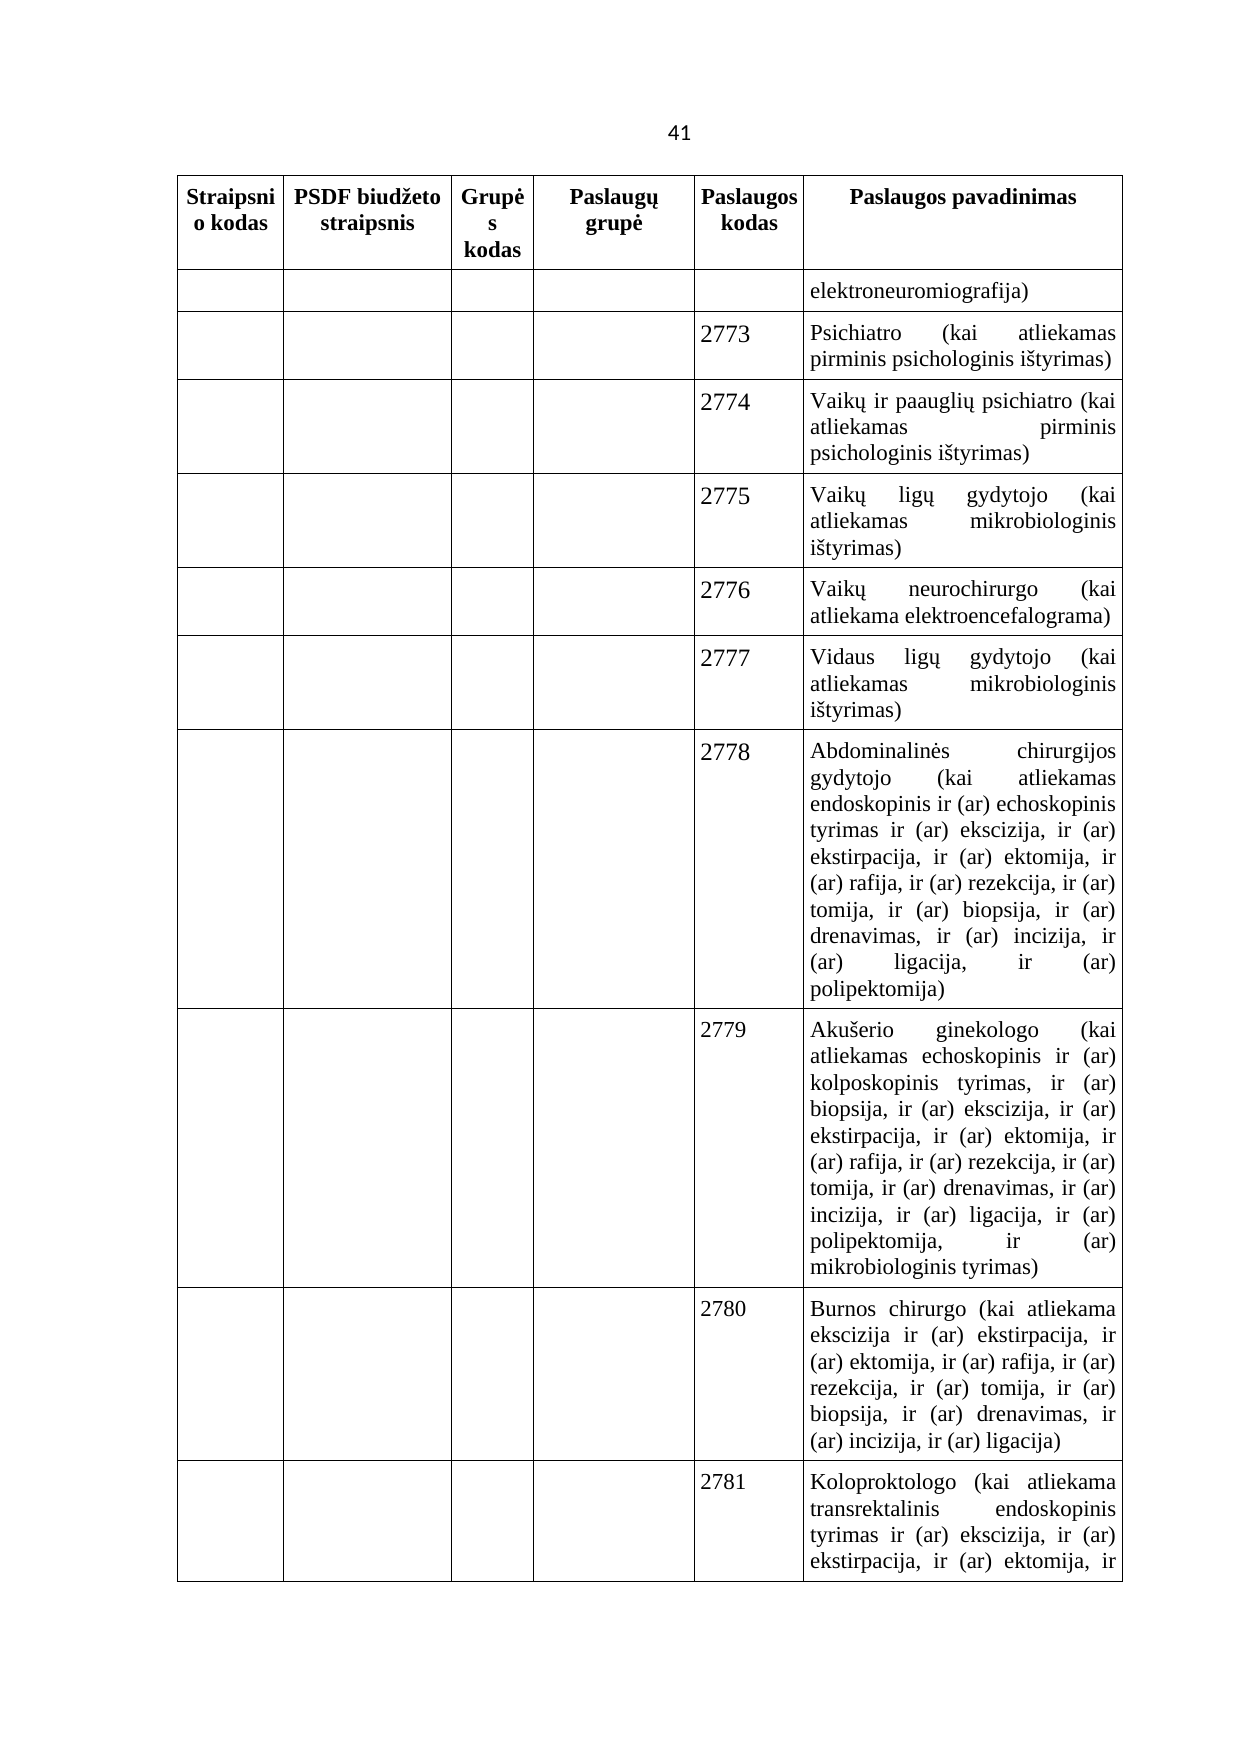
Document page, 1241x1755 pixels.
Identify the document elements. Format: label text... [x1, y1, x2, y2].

table_cell [284, 312, 451, 379]
table_cell [178, 568, 283, 635]
table_cell [178, 730, 283, 1008]
table_cell 2779 [695, 1009, 803, 1287]
table_cell [178, 1288, 283, 1460]
table_cell [452, 312, 533, 379]
table_cell [284, 730, 451, 1008]
table_cell [452, 636, 533, 729]
table_cell Abdominalinės chirurgijos gydytojo (kai atliekamas endoskopinis ir (ar) echoskopinis tyrimas ir (ar) ekscizija, ir (ar) ekstirpacija, ir (ar) ektomija, ir (ar) rafija, ir (ar) rezekcija, ir (ar) tomija, ir (ar) biopsija, ir (ar) drenavimas, ir (ar) incizija, ir (ar) ligacija, ir (ar) polipektomija) [804, 730, 1122, 1008]
table_cell [178, 270, 283, 311]
table_header Paslaugos pavadinimas [804, 176, 1122, 269]
table_cell [284, 568, 451, 635]
table_cell [284, 1288, 451, 1460]
table_cell [452, 1288, 533, 1460]
table_cell [284, 1009, 451, 1287]
table_cell [178, 474, 283, 567]
table_cell 2773 [695, 312, 803, 379]
table_cell [284, 636, 451, 729]
table_cell [534, 474, 694, 567]
table_cell Psichiatro (kai atliekamas pirminis psichologinis ištyrimas) [804, 312, 1122, 379]
table_cell [178, 312, 283, 379]
table_cell [534, 568, 694, 635]
table_header Straipsnio kodas [178, 176, 283, 269]
table_cell Vaikų ligų gydytojo (kai atliekamas mikrobiologinis ištyrimas) [804, 474, 1122, 567]
table_cell [178, 636, 283, 729]
table_cell Akušerio ginekologo (kai atliekamas echoskopinis ir (ar) kolposkopinis tyrimas, ir (ar) biopsija, ir (ar) ekscizija, ir (ar) ekstirpacija, ir (ar) ektomija, ir (ar) rafija, ir (ar) rezekcija, ir (ar) tomija, ir (ar) drenavimas, ir (ar) incizija, ir (ar) ligacija, ir (ar) polipektomija, ir (ar) mikrobiologinis tyrimas) [804, 1009, 1122, 1287]
table_cell [178, 1461, 283, 1581]
table_cell [452, 730, 533, 1008]
table_cell [695, 270, 803, 311]
table_cell [534, 1009, 694, 1287]
table_cell Vidaus ligų gydytojo (kai atliekamas mikrobiologinis ištyrimas) [804, 636, 1122, 729]
table_cell 2777 [695, 636, 803, 729]
table_header Paslaugų grupė [534, 176, 694, 269]
table_cell [534, 312, 694, 379]
table_cell [452, 1461, 533, 1581]
table_cell [452, 1009, 533, 1287]
table_cell [284, 380, 451, 473]
table_header PSDF biudžeto straipsnis [284, 176, 451, 269]
table_cell 2774 [695, 380, 803, 473]
table_cell [452, 270, 533, 311]
table_cell [284, 474, 451, 567]
table_cell [284, 1461, 451, 1581]
table_header Paslaugos kodas [695, 176, 803, 269]
table_cell 2775 [695, 474, 803, 567]
table_cell [534, 730, 694, 1008]
table_cell [284, 270, 451, 311]
table_cell 2778 [695, 730, 803, 1008]
table_cell [534, 636, 694, 729]
table_cell [534, 270, 694, 311]
table_cell [452, 474, 533, 567]
table_cell [178, 380, 283, 473]
table_cell 2780 [695, 1288, 803, 1460]
table_cell [534, 1461, 694, 1581]
table_cell Koloproktologo (kai atliekama transrektalinis endoskopinis tyrimas ir (ar) ekscizija, ir (ar) ekstirpacija, ir (ar) ektomija, ir [804, 1461, 1122, 1581]
table_cell elektroneuromiografija) [804, 270, 1122, 311]
table_cell 2781 [695, 1461, 803, 1581]
table_cell [452, 380, 533, 473]
table_cell [178, 1009, 283, 1287]
table_cell Vaikų neurochirurgo (kai atliekama elektroencefalograma) [804, 568, 1122, 635]
table_cell [534, 1288, 694, 1460]
table_header Grupės kodas [452, 176, 533, 269]
table_cell Burnos chirurgo (kai atliekama ekscizija ir (ar) ekstirpacija, ir (ar) ektomija, ir (ar) rafija, ir (ar) rezekcija, ir (ar) tomija, ir (ar) biopsija, ir (ar) drenavimas, ir (ar) incizija, ir (ar) ligacija) [804, 1288, 1122, 1460]
table_cell Vaikų ir paauglių psichiatro (kai atliekamas pirminis psichologinis ištyrimas) [804, 380, 1122, 473]
table_cell [452, 568, 533, 635]
table_cell [534, 380, 694, 473]
table_cell 2776 [695, 568, 803, 635]
